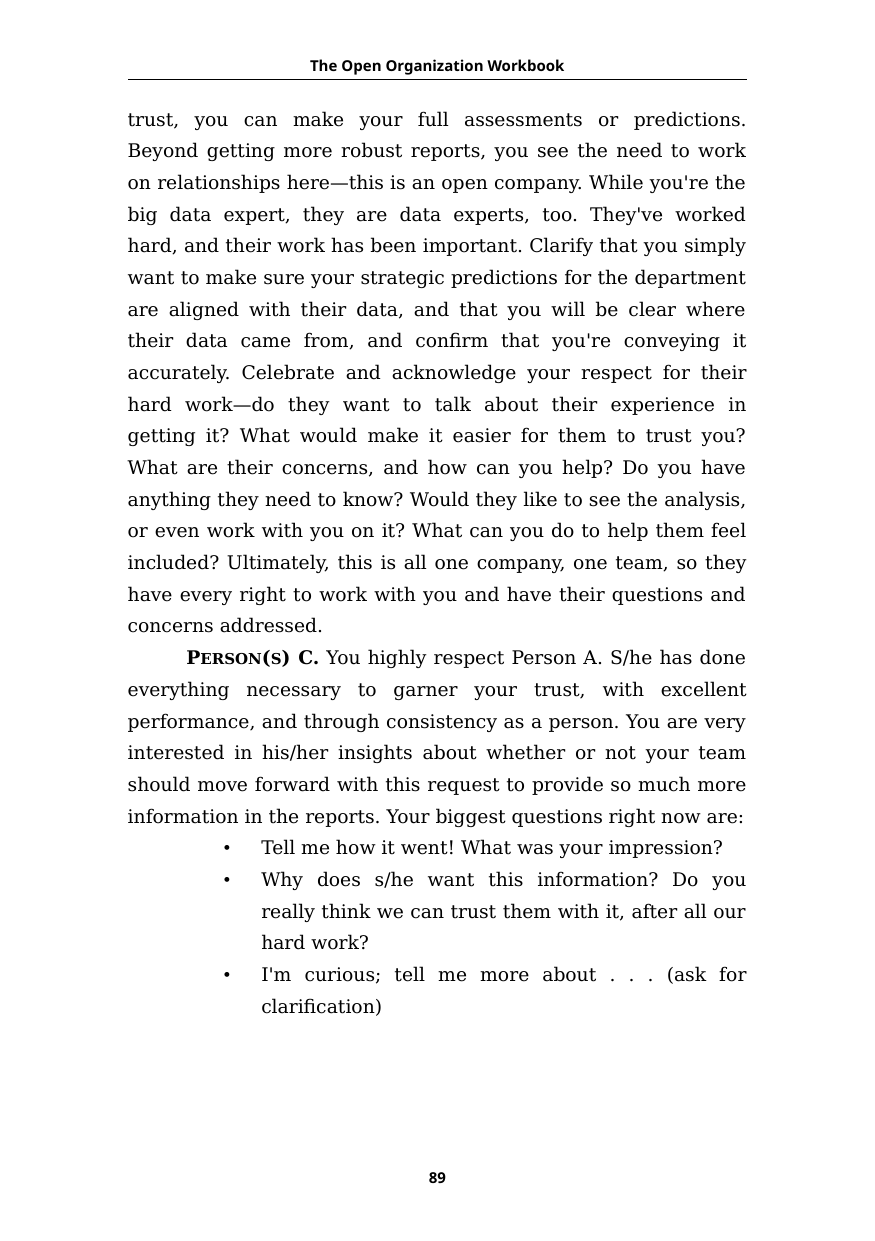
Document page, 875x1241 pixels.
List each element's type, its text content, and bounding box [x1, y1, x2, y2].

list I'm curious; tell me more about . . . (ask for clarification) [223, 964, 747, 1017]
list Why does s/he want this information? Do you really think we can trust them with it, after all our hard work? [223, 869, 747, 954]
list Tell me how it went! What was your impression? [223, 837, 747, 859]
text trust, you can make your full assessments or predictions. Beyond getting more robust reports, you see the need to work on relationships here—this is an open company. While you're the big data expert, they are data experts, too. They've worked hard, and their work has been important. Clarify that you simply want to make sure your strategic predictions for the department are aligned with their data, and that you will be clear where their data came from, and confirm that you're conveying it accurately. Celebrate and acknowledge your respect for their hard work—do they want to talk about their experience in getting it? What would make it easier for them to trust you? What are their concerns, and how can you help? Do you have anything they need to know? Would they like to see the analysis, or even work with you on it? What can you do to help them feel included? Ultimately, this is all one company, one team, so they have every right to work with you and have their questions and concerns addressed. [127, 109, 747, 637]
text Person(s) C. You highly respect Person A. S/he has done everything necessary to garner your trust, with excellent performance, and through consistency as a person. You are very interested in his/her insights about whether or not your team should move forward with this request to provide so much more information in the reports. Your biggest questions right now are: [127, 647, 747, 827]
